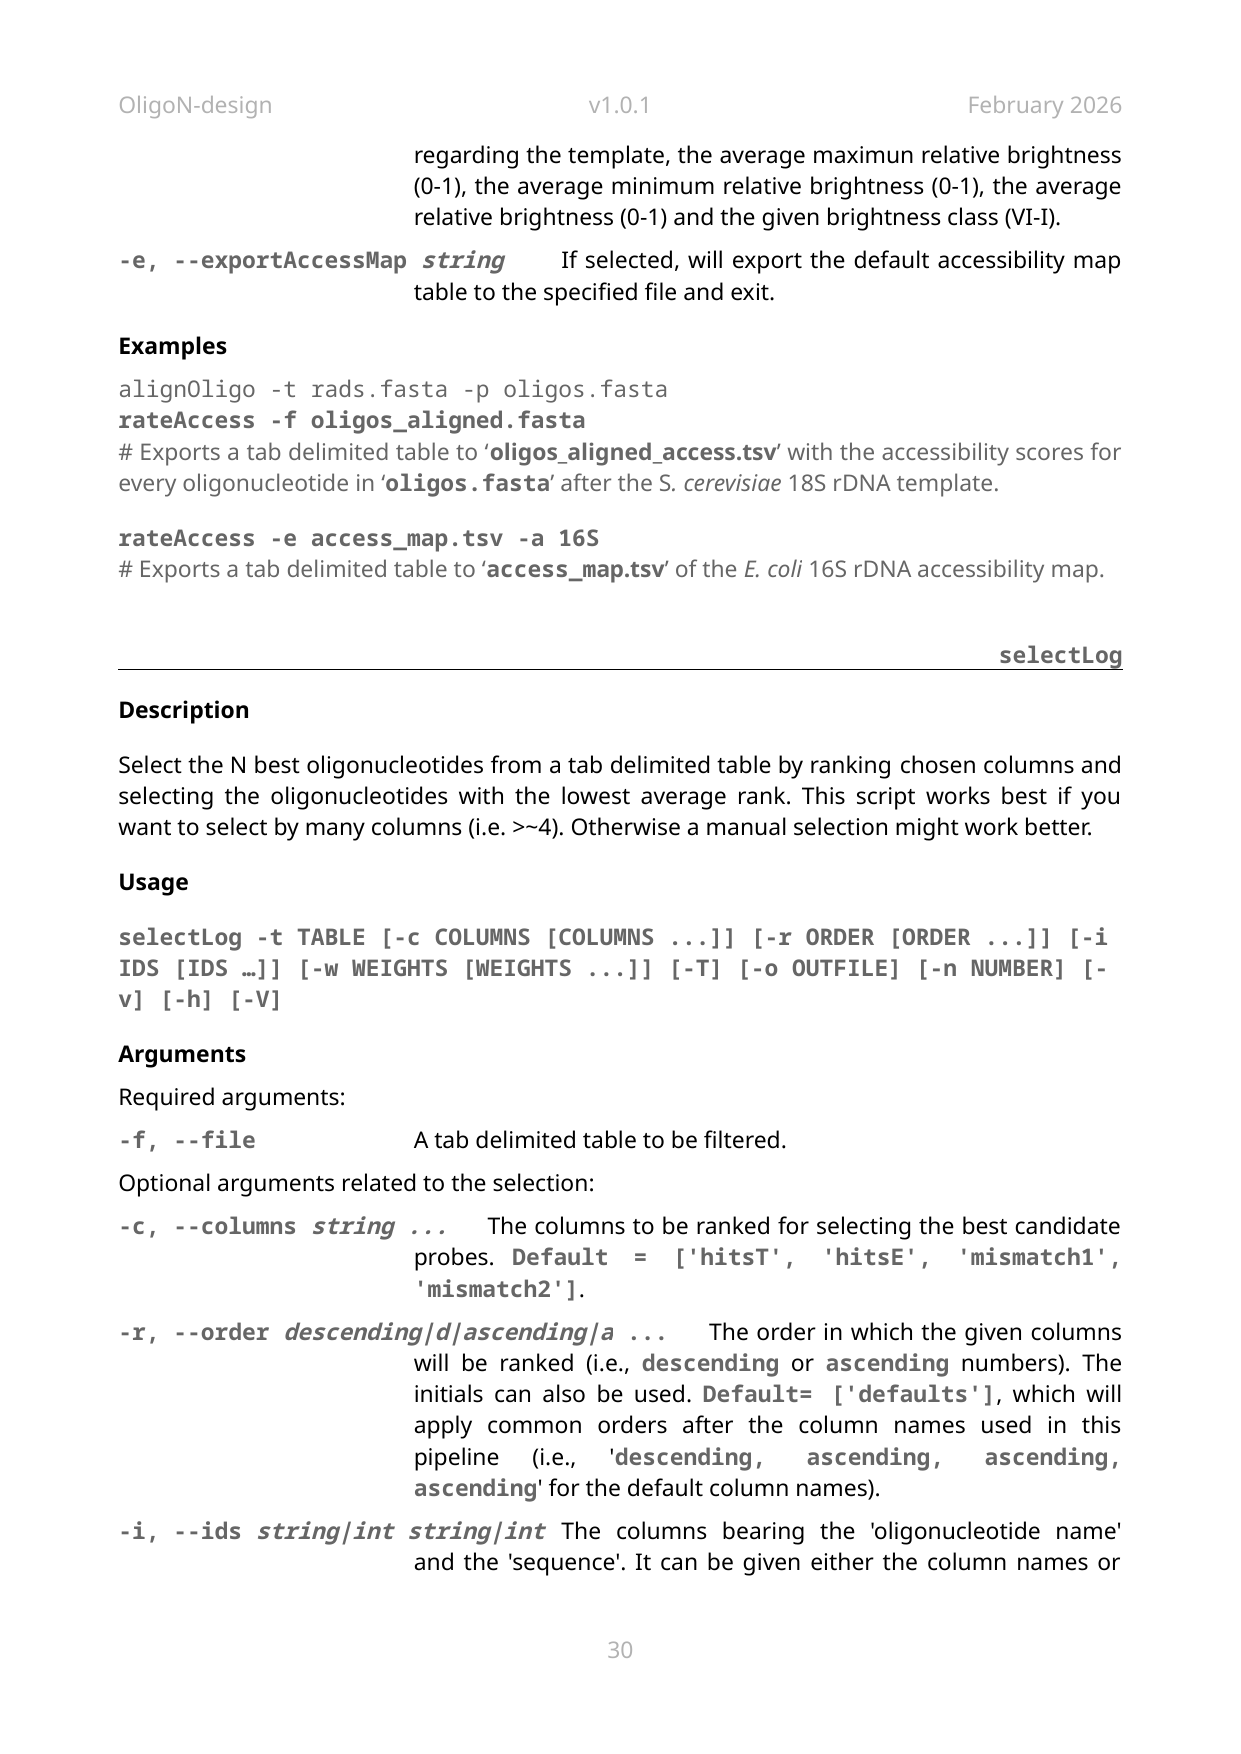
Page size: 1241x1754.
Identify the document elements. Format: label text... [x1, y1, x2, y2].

text Usage [118, 866, 1122, 897]
text selectLog -t TABLE [-c COLUMNS [COLUMNS ...]] [-r ORDER [ORDER ...]] [-i IDS [IDS …]] [-w WEIGHTS [WEIGHTS ...]] [-T] [-o OUTFILE] [-n NUMBER] [-v] [-h] [-V] [118, 921, 1122, 1014]
text -f, --file A tab delimited table to be filtered. [118, 1124, 1122, 1155]
text Description [118, 694, 1122, 725]
text Select the N best oligonucleotides from a tab delimited table by ranking chosen columns and selecting the oligonucleotides with the lowest average rank. This script works best if you want to select by many columns (i.e. >~4). Otherwise a manual selection might work better. [118, 749, 1122, 842]
text alignOligo -t rads.fasta -p oligos.fasta [118, 373, 1122, 404]
text # Exports a tab delimited table to ‘access_map.tsv’ of the E. coli 16S rDNA accessibility map. [118, 553, 1122, 584]
text -c, --columns string ... The columns to be ranked for selecting the best candidate probes. Default = ['hitsT', 'hitsE', 'mismatch1', 'mismatch2']. [118, 1210, 1122, 1304]
text Optional arguments related to the selection: [118, 1167, 1122, 1198]
text rateAccess -f oligos_aligned.fasta [118, 404, 1122, 436]
text rateAccess -e access_map.tsv -a 16S [118, 522, 1122, 553]
text -r, --order descending|d|ascending|a ... The order in which the given columns will be ranked (i.e., descending or ascending numbers). The initials can also be used. Default= ['defaults'], which will apply common orders after the column names used in this pipeline (i.e., 'descending, ascending, ascending, ascending' for the default column names). [118, 1316, 1122, 1503]
text regarding the template, the average maximun relative brightness (0-1), the average minimum relative brightness (0-1), the average relative brightness (0-1) and the given brightness class (VI-I). [118, 139, 1122, 232]
text -i, --ids string|int string|int The columns bearing the 'oligonucleotide name' and the 'sequence'. It can be given either the column names or [118, 1515, 1122, 1577]
text -e, --exportAccessMap string If selected, will export the default accessibility map table to the specified file and exit. [118, 244, 1122, 307]
text Arguments [118, 1038, 1122, 1069]
text Required arguments: [118, 1081, 1122, 1112]
text # Exports a tab delimited table to ‘oligos_aligned_access.tsv’ with the accessibility scores for every oligonucleotide in ‘oligos.fasta’ after the S. cerevisiae 18S rDNA template. [118, 436, 1122, 498]
text Examples [118, 330, 1122, 361]
text selectLog [118, 639, 1122, 669]
